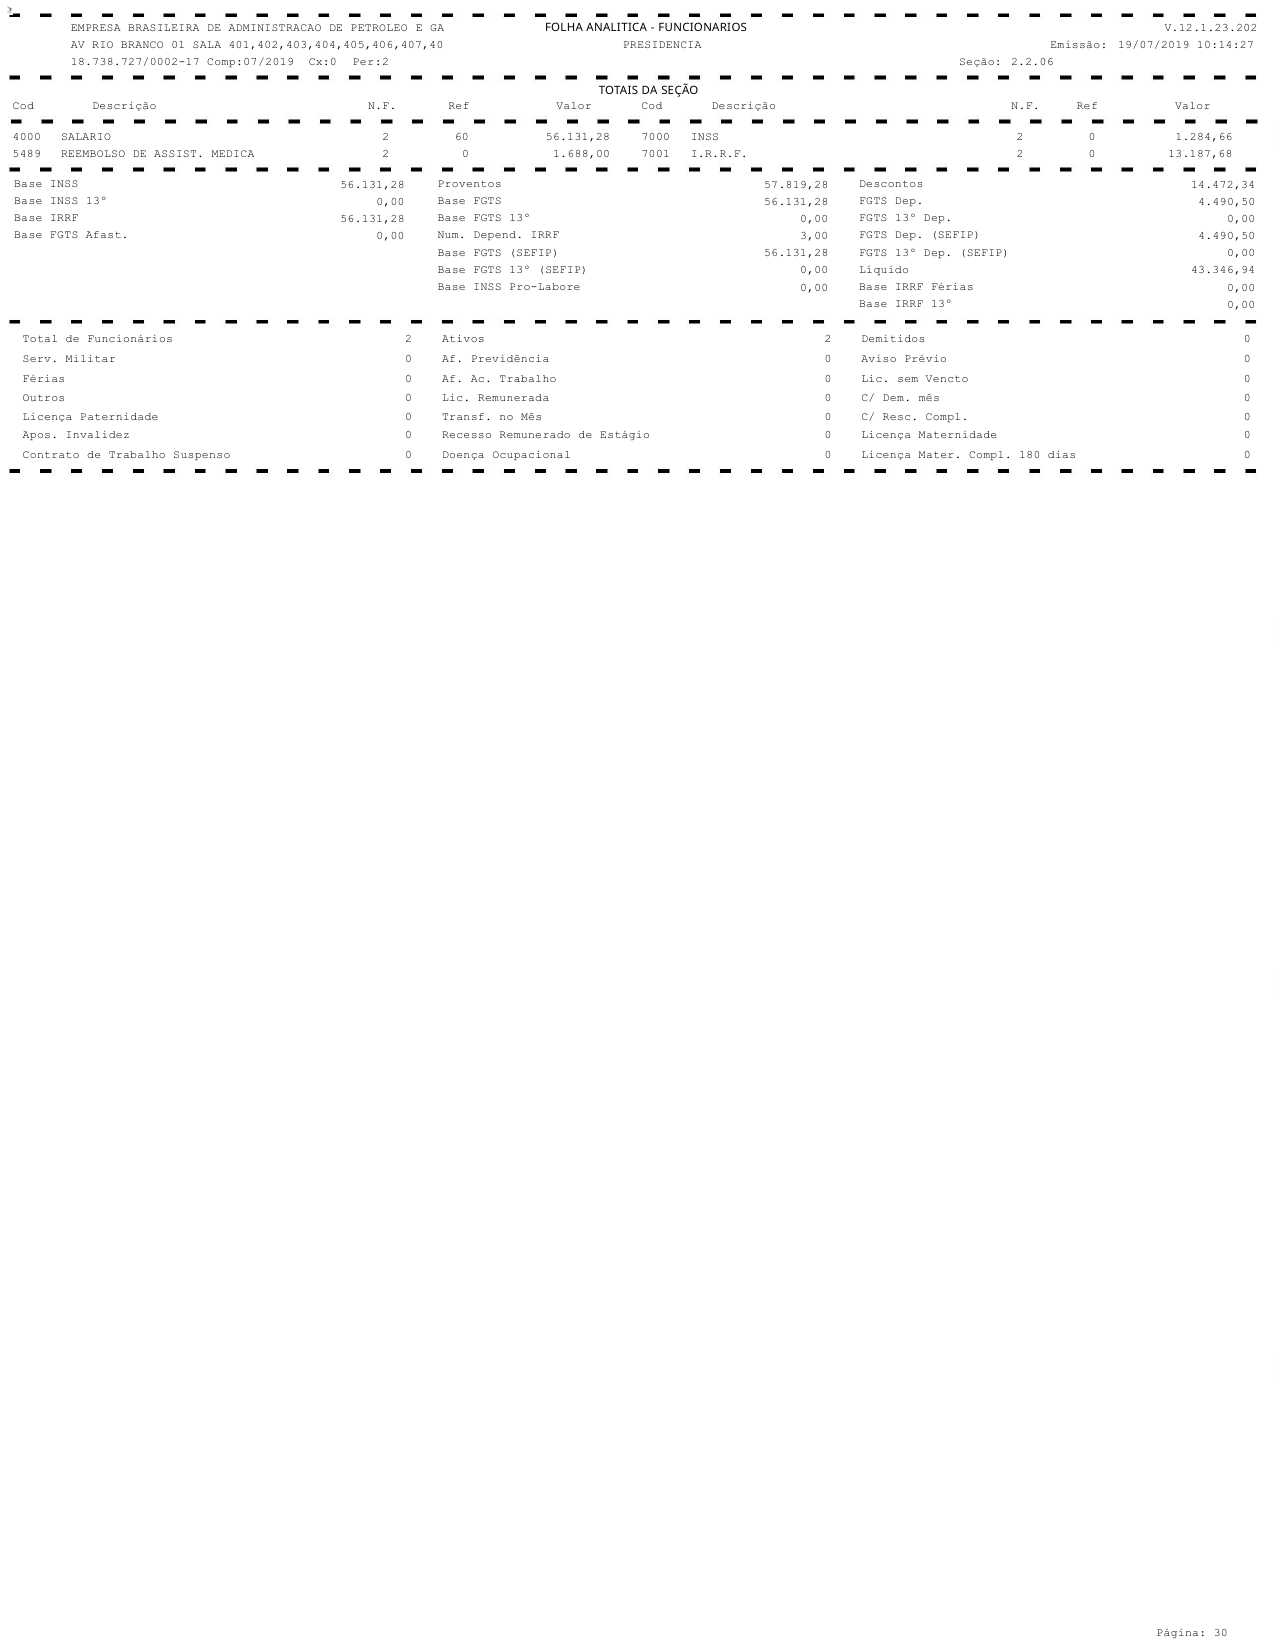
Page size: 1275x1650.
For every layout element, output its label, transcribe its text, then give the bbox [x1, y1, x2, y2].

text PRESIDENCIA [623, 37, 719, 51]
text 2 [382, 146, 406, 160]
text 0 [1244, 428, 1268, 441]
text Base FGTS 13º (SEFIP) [437, 262, 611, 276]
text 0 [405, 391, 429, 404]
text 56.131,28 [546, 129, 627, 143]
text 0 [1244, 448, 1268, 461]
text Apos. Invalidez [22, 428, 256, 442]
text 0 [405, 448, 429, 461]
text C/ Resc. Compl. [861, 409, 1018, 423]
text 0 [1244, 391, 1268, 404]
text Base IRRF [14, 211, 124, 224]
text Base FGTS Afast. [14, 228, 146, 242]
text Licença Maternidade [861, 428, 1018, 442]
text FGTS 13º Dep. (SEFIP) [859, 245, 1033, 259]
text 0 [405, 428, 429, 441]
text Serv. Militar [22, 351, 196, 365]
text 1.688,00 [553, 146, 627, 160]
text 0 [824, 371, 849, 385]
text 0,00 [1227, 246, 1273, 259]
text 0 [1244, 331, 1268, 345]
text 3,00 [800, 229, 846, 242]
text 0,00 [376, 194, 422, 208]
text 2 [382, 129, 406, 143]
text Base INSS Pro-Labore [437, 279, 611, 293]
text Af. Ac. Trabalho [442, 371, 574, 385]
text 0,00 [1227, 297, 1273, 311]
text AV RIO BRANCO 01 SALA 401,402,403,404,405,406,407,40 [71, 37, 469, 51]
text Ref [448, 98, 487, 112]
text 4 [12, 129, 19, 143]
text 14.472,34 [1191, 177, 1273, 191]
text 56.131,28 [340, 212, 422, 225]
text FGTS Dep. (SEFIP) [859, 228, 1033, 242]
text Doença Ocupacional [442, 448, 675, 461]
text 5 [12, 146, 19, 160]
text Base INSS [14, 177, 96, 190]
text Demitidos [861, 331, 943, 345]
text FGTS Dep. [859, 194, 941, 207]
text 2 [1016, 146, 1041, 160]
text Descrição [711, 98, 793, 112]
text 7001 [641, 146, 687, 160]
text Proventos [437, 177, 519, 190]
text 56.131,28 [340, 177, 422, 191]
text Base IRRF 13º [859, 296, 991, 310]
text 2 [1016, 129, 1041, 143]
text Af. Previdência [442, 351, 574, 365]
text 8.738.727/0002-17 Comp:07/2019 Cx:0 Per:2 [78, 54, 414, 68]
text Transf. no Mês [442, 409, 574, 423]
text 2 [405, 331, 429, 345]
text TOTAIS DA SEÇÃO [598, 84, 723, 97]
text N.F. [368, 98, 414, 112]
text Página: 30 [1156, 1626, 1244, 1639]
text INSS [691, 129, 765, 143]
text 4.490,50 [1198, 229, 1273, 242]
text C/ Dem. mês [861, 391, 986, 404]
text 0 [1244, 409, 1268, 423]
text N.F. [1011, 98, 1057, 112]
text Líquido [859, 262, 1033, 276]
text 0,00 [1227, 212, 1273, 225]
text 0,00 [376, 229, 422, 242]
text 0 [824, 409, 849, 423]
text 0 [405, 371, 429, 385]
text 56.131,28 [764, 194, 846, 208]
text Base IRRF Férias [859, 279, 991, 293]
text V.12.1.23.202 [1164, 20, 1275, 34]
text FGTS 13º Dep. [859, 211, 1033, 224]
text Cod [12, 98, 51, 112]
text 0,00 [1227, 280, 1273, 294]
text Ativos [442, 331, 502, 345]
text Base FGTS 13º [437, 211, 548, 224]
text 489 [19, 146, 58, 160]
text Emissão: [1050, 37, 1118, 51]
text 0 [1244, 351, 1268, 365]
text Base FGTS [437, 194, 519, 207]
text 0 [824, 391, 849, 404]
text Num. Depend. IRRF [437, 228, 578, 242]
text Valor [1175, 98, 1228, 112]
text 0 [405, 351, 429, 365]
text 56.131,28 [764, 246, 846, 259]
text Cod [641, 98, 680, 112]
text Aviso Prévio [861, 351, 964, 365]
text 43.346,94 [1191, 263, 1273, 277]
text 0,00 [800, 263, 846, 277]
text Seção: 2.2.06 [959, 54, 1130, 68]
text 0 [462, 146, 486, 160]
text EMPRESA BRASILEIRA DE ADMINISTRACAO DE PETROLEO E GA [71, 20, 469, 34]
text Contrato de Trabalho Suspenso [22, 448, 256, 461]
text 0 [1088, 146, 1113, 160]
text 0,00 [800, 212, 846, 225]
text 60 [454, 129, 486, 143]
text Descontos [859, 177, 941, 190]
text 57.819,28 [764, 177, 846, 191]
text Ref [1076, 98, 1115, 112]
text Total de Funcionários [22, 331, 196, 345]
text I.R.R.F. [691, 146, 765, 160]
text Valor [556, 98, 609, 112]
text 4.490,50 [1198, 194, 1273, 208]
text 1 [71, 54, 78, 68]
text Licença Paternidade [22, 409, 256, 423]
text Férias [22, 371, 83, 385]
text 0 [824, 448, 849, 461]
text SALARIO [61, 129, 128, 143]
text 1.284,66 [1175, 129, 1250, 143]
text 0,00 [800, 280, 846, 294]
text Licença Mater. Compl. 180 dias [861, 448, 1102, 462]
text Base FGTS (SEFIP) [437, 245, 578, 259]
text 19/07/2019 10:14:27 [1118, 37, 1275, 51]
text Outros [22, 391, 83, 404]
text 0 [824, 351, 849, 365]
text Lic. sem Vencto [861, 371, 986, 385]
text 0 [824, 428, 849, 441]
picture [0, 0, 1275, 1650]
text FOLHA ANALITICA - FUNCIONARIOS [545, 20, 785, 34]
text 0 [1088, 129, 1113, 143]
text Recesso Remunerado de Estágio [442, 428, 675, 442]
text 7000 [641, 129, 687, 143]
text 0 [405, 409, 429, 423]
text 13.187,68 [1168, 146, 1250, 160]
text 2 [824, 331, 849, 345]
text 0 [1244, 371, 1268, 385]
text Lic. Remunerada [442, 391, 574, 404]
text Base INSS 13º [14, 194, 124, 207]
text Descrição [92, 98, 174, 112]
text 000 [19, 129, 58, 143]
text REEMBOLSO DE ASSIST. MEDICA [61, 146, 280, 160]
